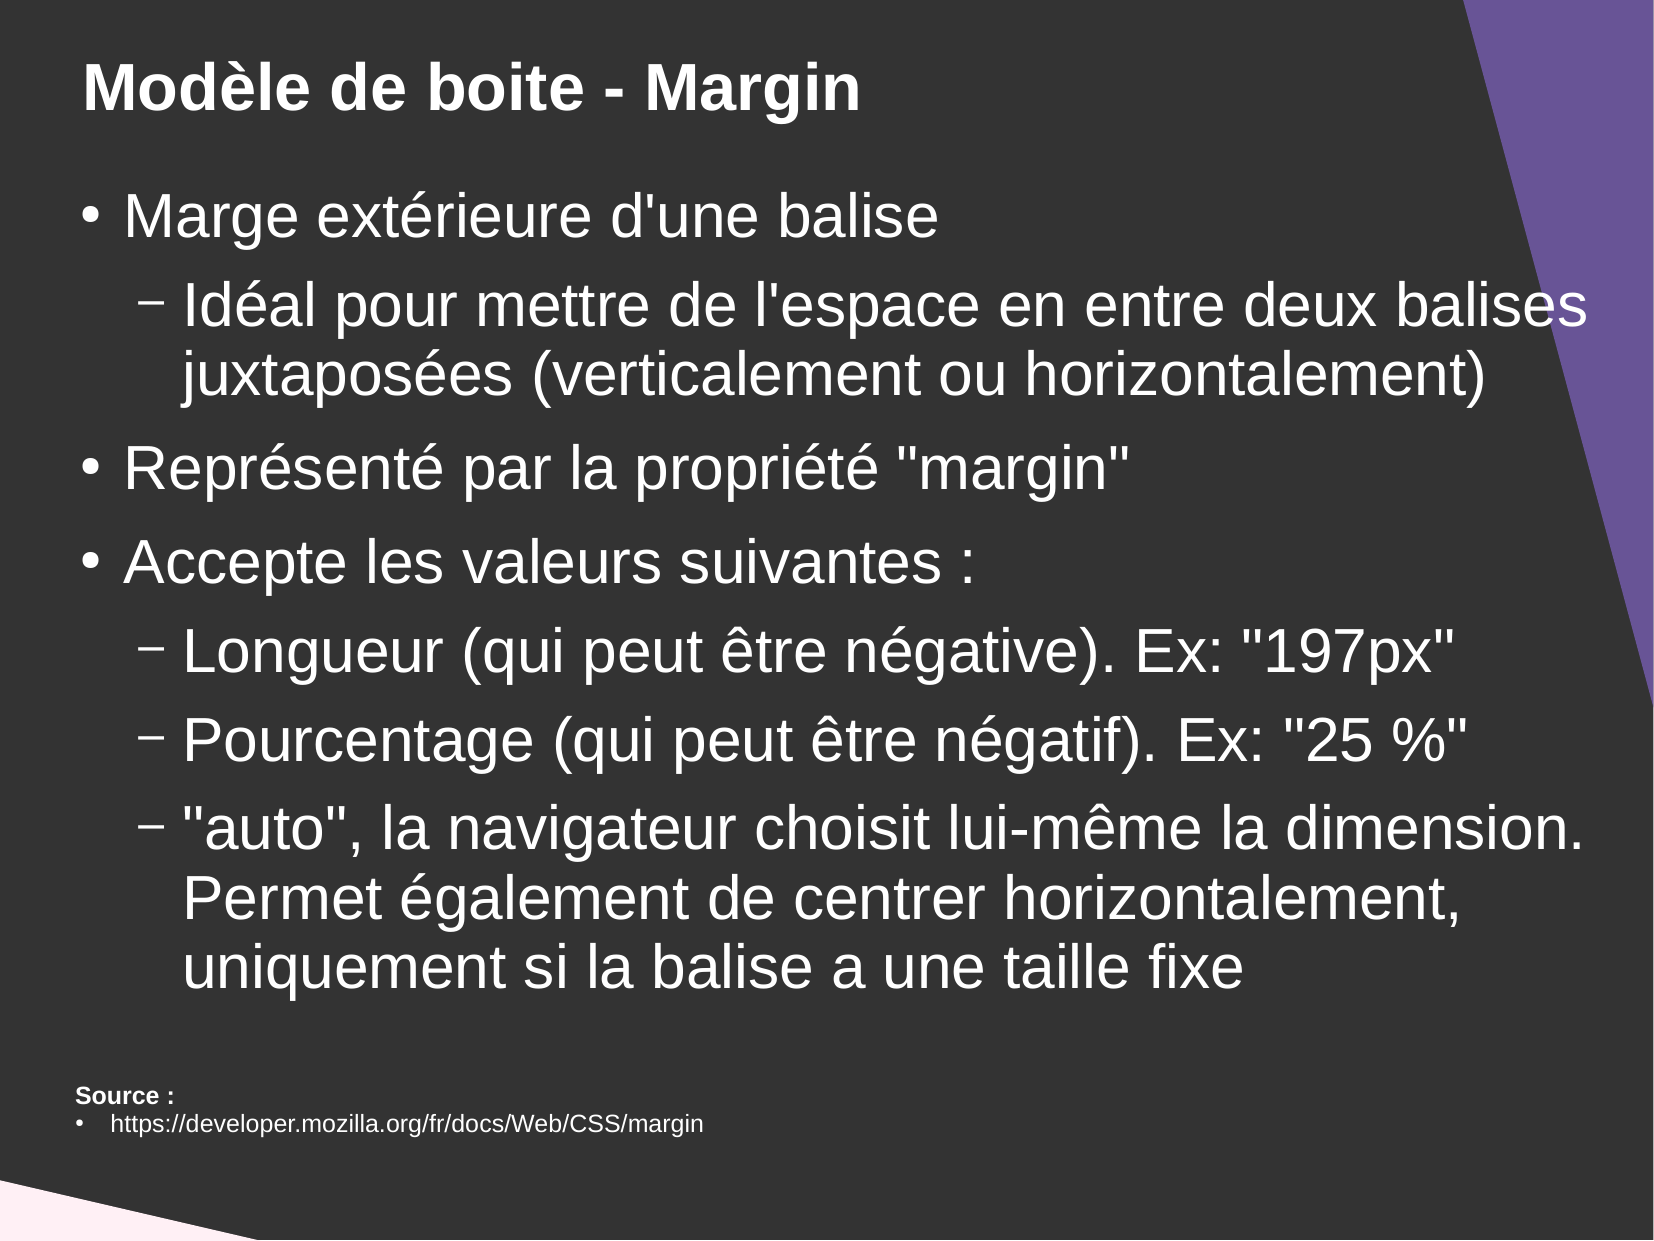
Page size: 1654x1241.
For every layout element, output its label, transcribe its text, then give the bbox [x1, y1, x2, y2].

text_box [0, 1180, 262, 1241]
text_box [1463, 0, 1654, 710]
text_box Source : https://developer.mozilla.org/fr/docs/Web/CSS/margin [60, 1074, 1546, 1217]
list Marge extérieure d'une balise Idéal pour mettre de l'espace en entre deux balises juxtaposées (verticalement ou horizontalement) Représenté par la propriété "margin" Accepte les valeurs suivantes : Longueur (qui peut être négative). Ex: "197px" Pourcentage (qui peut être négatif). Ex: "25 %" "auto", la navigateur choisit lui-même la dimension. Permet également de centrer horizontalement, uniquement si la balise a une taille fixe [64, 180, 1604, 1111]
title Modèle de boite - Margin [82, 49, 1571, 130]
